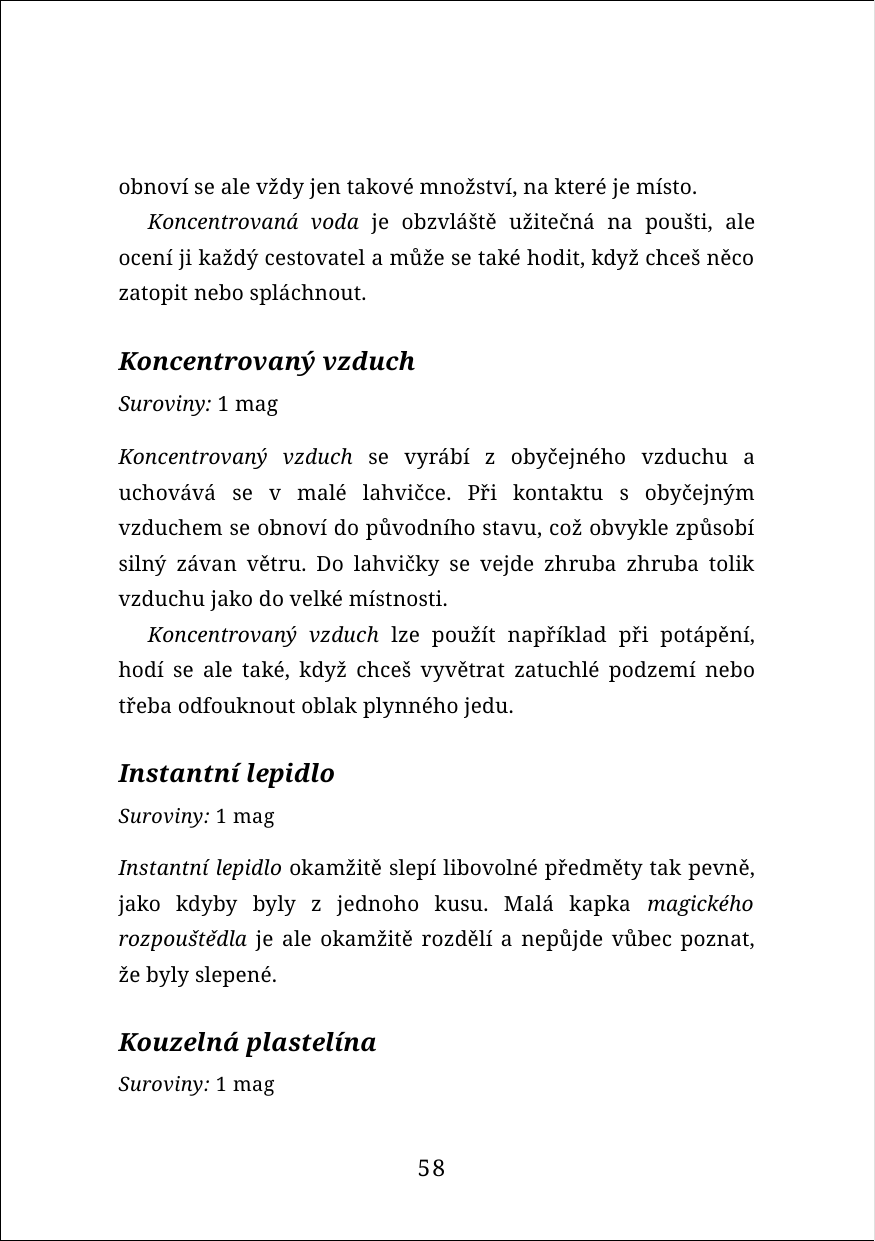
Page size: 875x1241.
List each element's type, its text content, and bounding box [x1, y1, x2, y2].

text obnoví se ale vždy jen takové množství, na které je místo. Koncentrovaná voda je obzvláště užitečná na poušti, ale ocení ji každý cestovatel a může se také hodit, když chceš něco zatopit nebo spláchnout. [118, 172, 756, 307]
subtitle Koncentrovaný vzduch [118, 343, 756, 377]
text Suroviny: 1 mag [118, 1071, 756, 1098]
subtitle Kouzelná plastelína [118, 1025, 756, 1059]
subtitle Instantní lepidlo [118, 756, 756, 790]
text Suroviny: 1 mag [118, 389, 756, 418]
text Instantní lepidlo okamžitě slepí libovolné předměty tak pevně, jako kdyby byly z jednoho kusu. Malá kapka magického rozpouštědla je ale okamžitě rozdělí a nepůjde vůbec poznat, že byly slepené. [118, 853, 756, 988]
text Suroviny: 1 mag [118, 802, 756, 829]
text Koncentrovaný vzduch se vyrábí z obyčejného vzduchu a uchovává se v malé lahvičce. Při kontaktu s obyčejným vzduchem se obnoví do původního stavu, což obvykle způsobí silný závan větru. Do lahvičky se vejde zhruba zhruba tolik vzduchu jako do velké místnosti. Koncentrovaný vzduch lze použít například při potápění, hodí se ale také, když chceš vyvětrat zatuchlé podzemí nebo třeba odfouknout oblak plynného jedu. [118, 442, 756, 719]
